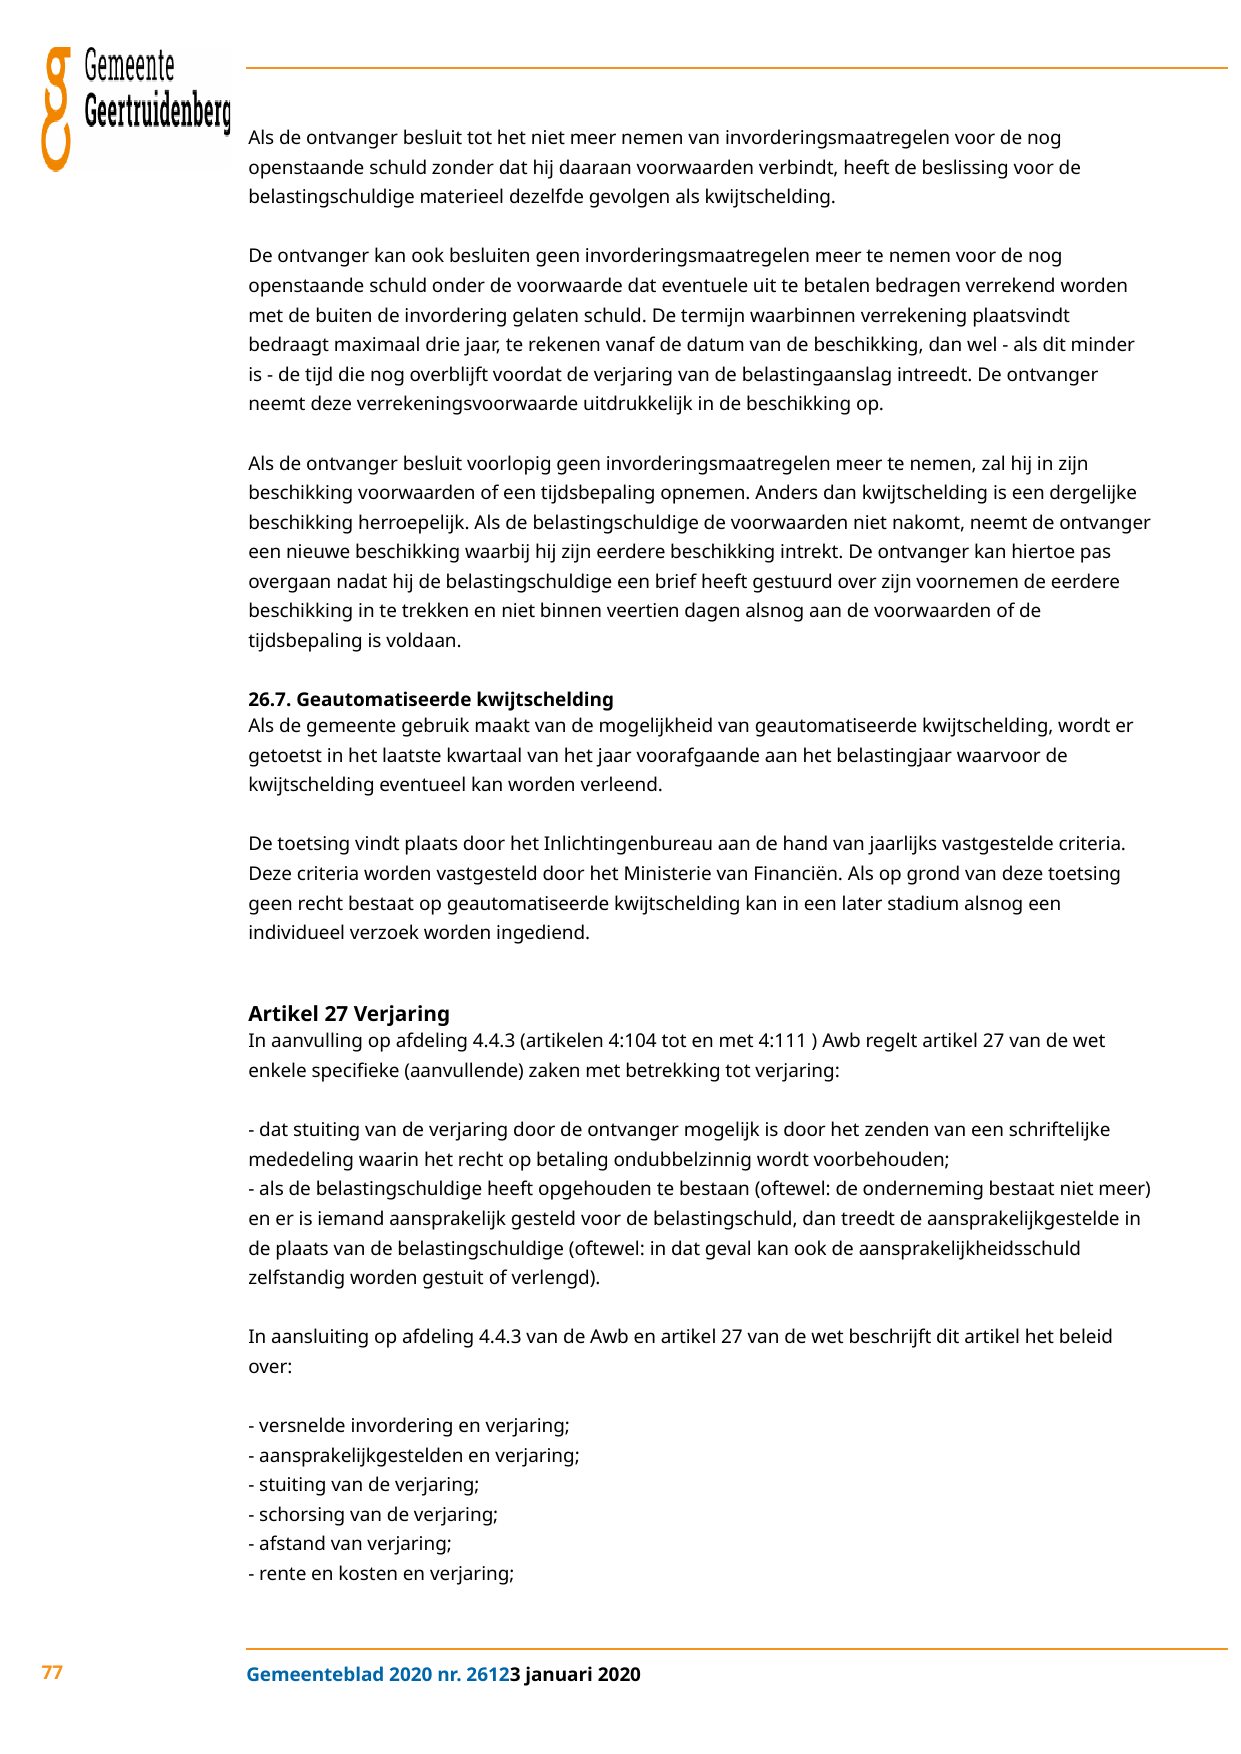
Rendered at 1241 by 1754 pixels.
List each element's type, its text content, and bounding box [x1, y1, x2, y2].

text - schorsing van de verjaring; [248, 1501, 1152, 1527]
text - aansprakelijkgestelden en verjaring; [248, 1442, 1152, 1468]
text 26.7. Geautomatiseerde kwijtschelding [248, 686, 1152, 712]
text In aansluiting op afdeling 4.4.3 van de Awb en artikel 27 van de wet beschrijft dit artikel het beleid over: [248, 1323, 1152, 1379]
text - dat stuiting van de verjaring door de ontvanger mogelijk is door het zenden van een schriftelijke mededeling waarin het recht op betaling ondubbelzinnig wordt voorbehouden; [248, 1116, 1152, 1172]
text - versnelde invordering en verjaring; [248, 1412, 1152, 1438]
text De toetsing vindt plaats door het Inlichtingenbureau aan de hand van jaarlijks vastgestelde criteria. Deze criteria worden vastgesteld door het Ministerie van Financiën. Als op grond van deze toetsing geen recht bestaat op geautomatiseerde kwijtschelding kan in een later stadium alsnog een individueel verzoek worden ingediend. [248, 831, 1152, 945]
text - afstand van verjaring; [248, 1531, 1152, 1556]
text Artikel 27 Verjaring [248, 999, 1152, 1028]
text In aanvulling op afdeling 4.4.3 (artikelen 4:104 tot en met 4:111 ) Awb regelt artikel 27 van de wet enkele specifieke (aanvullende) zaken met betrekking tot verjaring: [248, 1028, 1152, 1083]
text Als de ontvanger besluit voorlopig geen invorderingsmaatregelen meer te nemen, zal hij in zijn beschikking voorwaarden of een tijdsbepaling opnemen. Anders dan kwijtschelding is een dergelijke beschikking herroepelijk. Als de belastingschuldige de voorwaarden niet nakomt, neemt de ontvanger een nieuwe beschikking waarbij hij zijn eerdere beschikking intrekt. De ontvanger kan hiertoe pas overgaan nadat hij de belastingschuldige een brief heeft gestuurd over zijn voornemen de eerdere beschikking in te trekken en niet binnen veertien dagen alsnog aan de voorwaarden of de tijdsbepaling is voldaan. [248, 450, 1152, 653]
text De ontvanger kan ook besluiten geen invorderingsmaatregelen meer te nemen voor de nog openstaande schuld onder de voorwaarde dat eventuele uit te betalen bedragen verrekend worden met de buiten de invordering gelaten schuld. De termijn waarbinnen verrekening plaatsvindt bedraagt maximaal drie jaar, te rekenen vanaf de datum van de beschikking, dan wel - als dit minder is - de tijd die nog overblijft voordat de verjaring van de belastingaanslag intreedt. De ontvanger neemt deze verrekeningsvoorwaarde uitdrukkelijk in de beschikking op. [248, 243, 1152, 416]
text - rente en kosten en verjaring; [248, 1560, 1152, 1586]
text Als de ontvanger besluit tot het niet meer nemen van invorderingsmaatregelen voor de nog openstaande schuld zonder dat hij daaraan voorwaarden verbindt, heeft de beslissing voor de belastingschuldige materieel dezelfde gevolgen als kwijtschelding. [248, 124, 1152, 209]
text - als de belastingschuldige heeft opgehouden te bestaan (oftewel: de onderneming bestaat niet meer) en er is iemand aansprakelijk gesteld voor de belastingschuld, dan treedt de aansprakelijkgestelde in de plaats van de belastingschuldige (oftewel: in dat geval kan ook de aansprakelijkheidsschuld zelfstandig worden gestuit of verlengd). [248, 1176, 1152, 1290]
text - stuiting van de verjaring; [248, 1471, 1152, 1497]
picture [41, 47, 231, 172]
text Als de gemeente gebruik maakt van de mogelijkheid van geautomatiseerde kwijtschelding, wordt er getoetst in het laatste kwartaal van het jaar voorafgaande aan het belastingjaar waarvoor de kwijtschelding eventueel kan worden verleend. [248, 712, 1152, 797]
